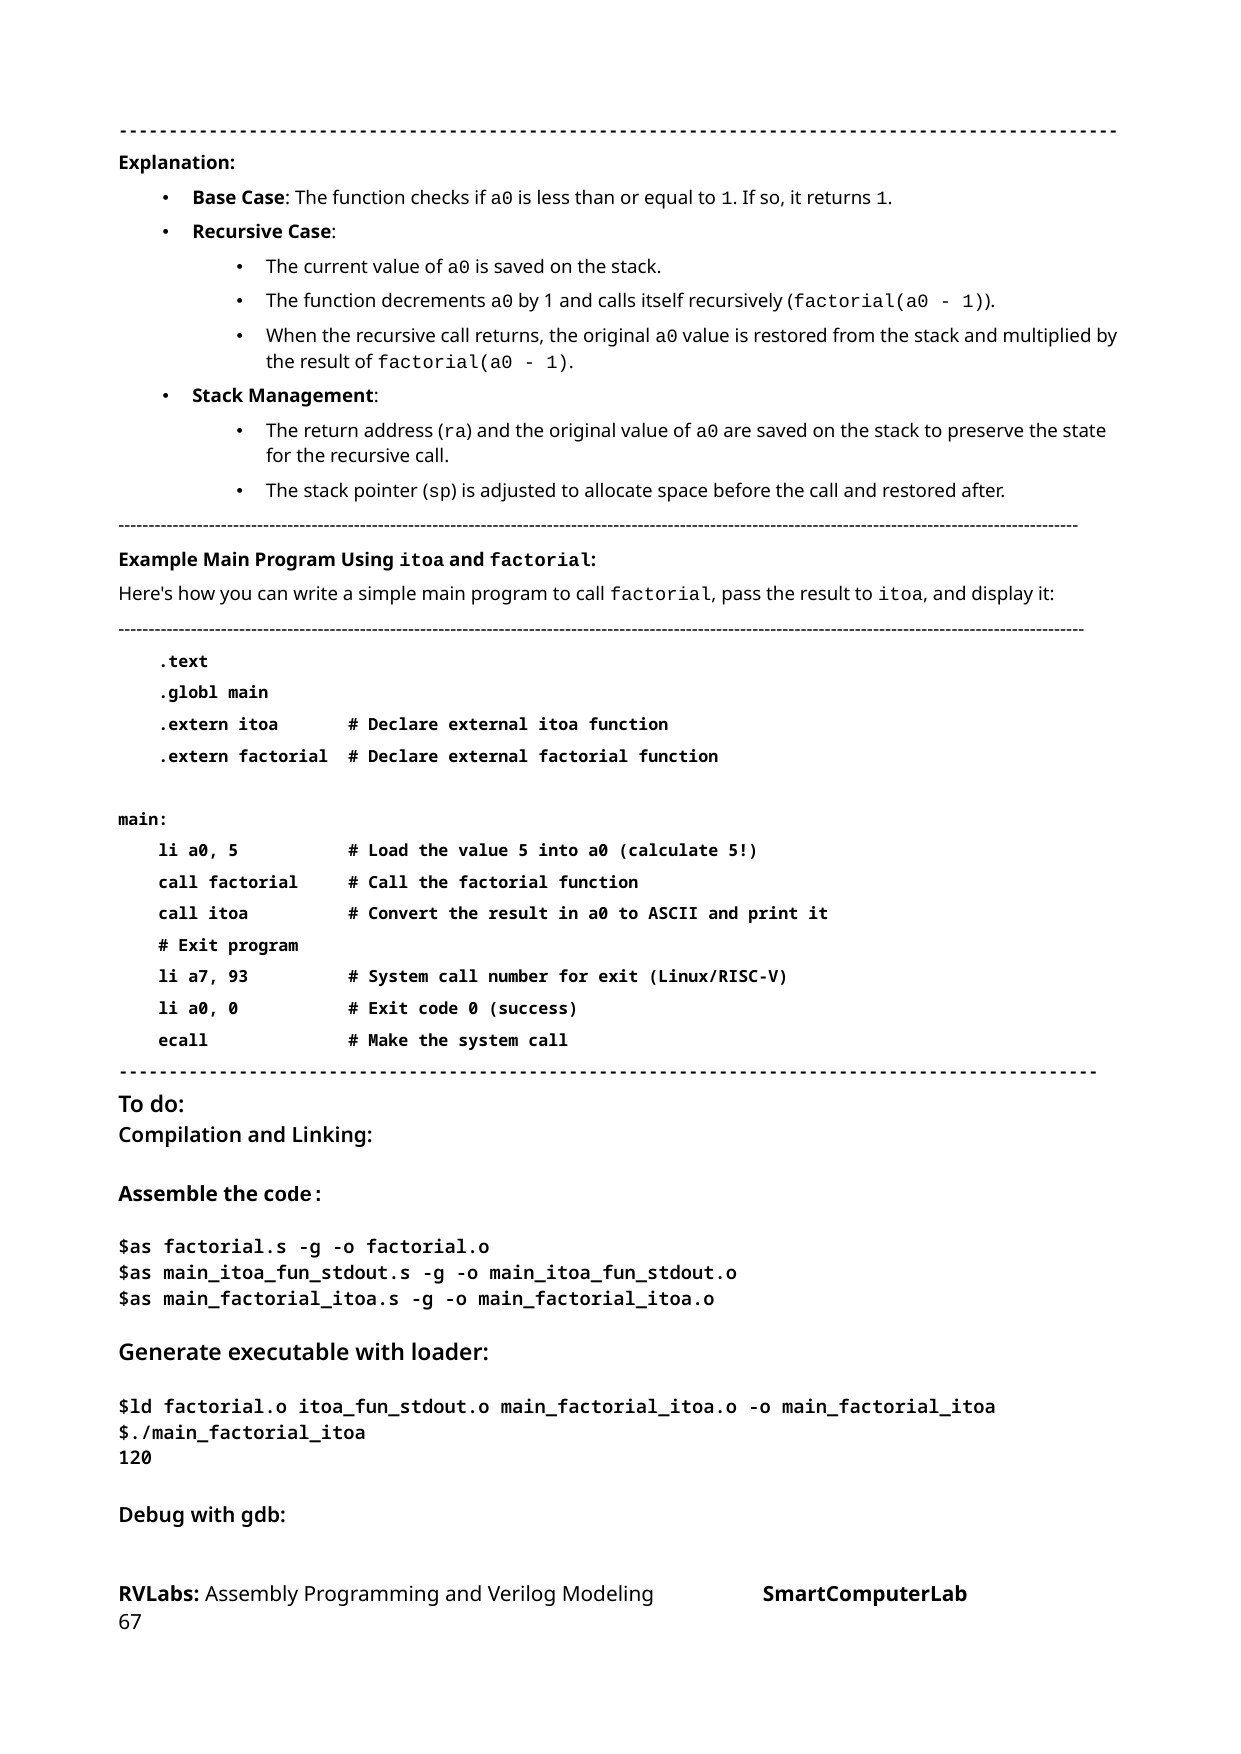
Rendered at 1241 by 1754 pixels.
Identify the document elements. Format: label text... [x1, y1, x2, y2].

text Assemble the code: [118, 1179, 1122, 1208]
text .extern itoa # Declare external itoa function [118, 713, 1122, 735]
text call factorial # Call the factorial function [118, 870, 1122, 893]
list Stack Management: [162, 382, 1122, 408]
text $as main_itoa_fun_stdout.s -g -o main_itoa_fun_stdout.o [118, 1259, 1122, 1285]
text Here's how you can write a simple main program to call factorial, pass the result to itoa, and display it: [118, 581, 1122, 606]
text -------------------------------------------------------------------------------------------------- [118, 1060, 1122, 1082]
list Recursive Case: [162, 219, 1122, 244]
list The return address (ra) and the original value of a0 are saved on the stack to preserve the state for the recursive call. [236, 417, 1122, 468]
text Example Main Program Using itoa and factorial: [118, 546, 1122, 572]
text # Exit program [118, 933, 1122, 956]
text $./main_factorial_itoa [118, 1419, 1122, 1444]
text li a0, 0 # Exit code 0 (success) [118, 997, 1122, 1019]
text main: [118, 807, 1122, 830]
list The current value of a0 is saved on the stack. [236, 253, 1122, 279]
list The function decrements a0 by 1 and calls itself recursively (factorial(a0 - 1)). [236, 288, 1122, 313]
text To do: [118, 1088, 1122, 1120]
text Compilation and Linking: [118, 1120, 1122, 1148]
text $as main_factorial_itoa.s -g -o main_factorial_itoa.o [118, 1285, 1122, 1310]
text li a0, 5 # Load the value 5 into a0 (calculate 5!) [118, 839, 1122, 862]
text Generate executable with loader: [118, 1336, 1122, 1368]
text --------------------------------------------------------------------------------------------------------------------------------------------------------------- [118, 512, 1122, 537]
text ecall # Make the system call [118, 1028, 1122, 1051]
text Debug with gdb: [118, 1500, 1122, 1529]
text ---------------------------------------------------------------------------------------------------------------------------------------------------------------- [118, 615, 1122, 641]
text .extern factorial # Declare external factorial function [118, 744, 1122, 767]
text call itoa # Convert the result in a0 to ASCII and print it [118, 902, 1122, 925]
text 120 [118, 1444, 1122, 1470]
text li a7, 93 # System call number for exit (Linux/RISC-V) [118, 965, 1122, 988]
text ---------------------------------------------------------------------------------------------------- [118, 118, 1122, 141]
text .text [118, 649, 1122, 672]
text .globl main [118, 681, 1122, 704]
list When the recursive call returns, the original a0 value is restored from the stack and multiplied by the result of factorial(a0 - 1). [236, 322, 1122, 374]
text $as factorial.s -g -o factorial.o [118, 1234, 1122, 1259]
text Explanation: [118, 150, 1122, 175]
text $ld factorial.o itoa_fun_stdout.o main_factorial_itoa.o -o main_factorial_itoa [118, 1393, 1122, 1419]
list Base Case: The function checks if a0 is less than or equal to 1. If so, it returns 1. [162, 184, 1122, 210]
list The stack pointer (sp) is adjusted to allocate space before the call and restored after. [236, 477, 1122, 503]
